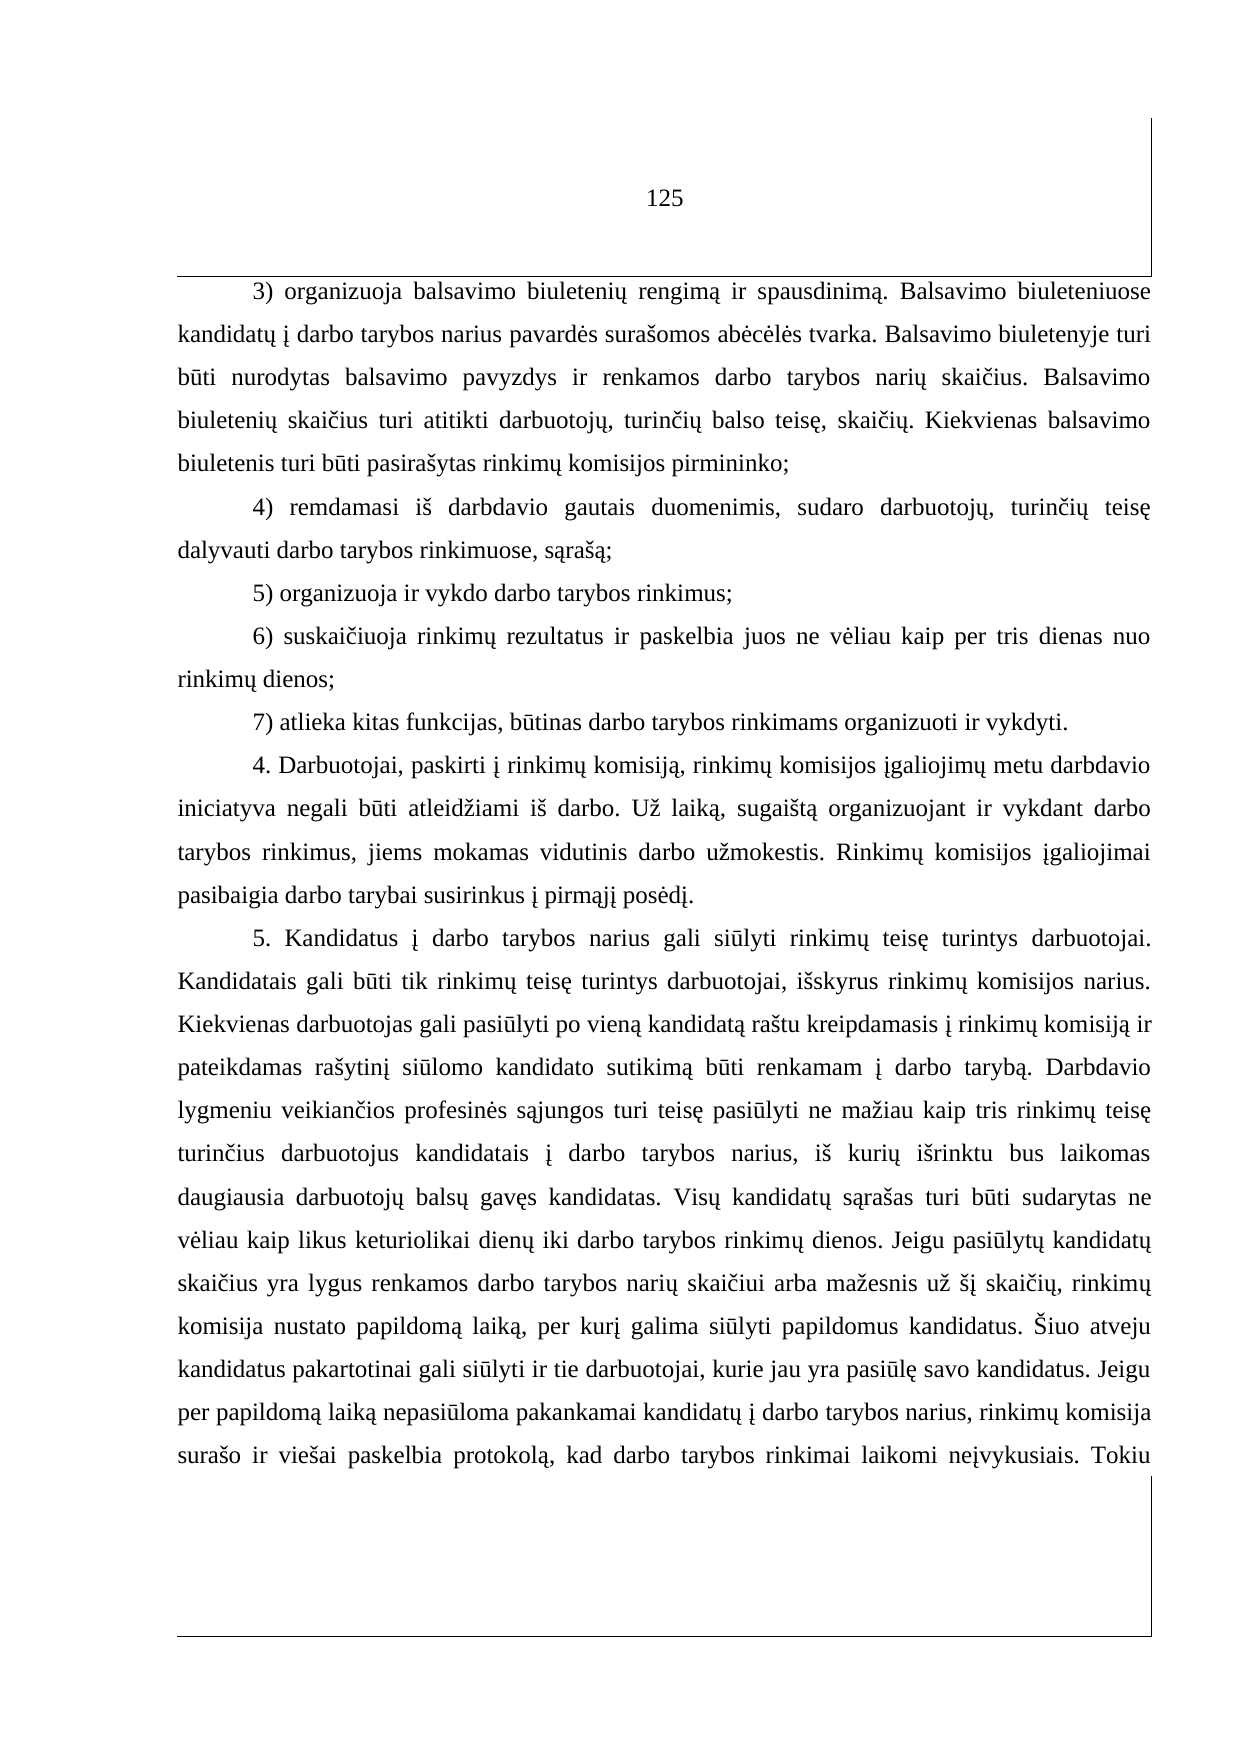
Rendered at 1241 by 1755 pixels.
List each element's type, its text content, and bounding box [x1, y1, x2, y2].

text 7) atlieka kitas funkcijas, būtinas darbo tarybos rinkimams organizuoti ir vykdyti. [177, 707, 1152, 736]
text 5) organizuoja ir vykdo darbo tarybos rinkimus; [177, 578, 1152, 607]
text 4. Darbuotojai, paskirti į rinkimų komisiją, rinkimų komisijos įgaliojimų metu darbdavio iniciatyva negali būti atleidžiami iš darbo. Už laiką, sugaištą organizuojant ir vykdant darbo tarybos rinkimus, jiems mokamas vidutinis darbo užmokestis. Rinkimų komisijos įgaliojimai pasibaigia darbo tarybai susirinkus į pirmąjį posėdį. [177, 750, 1152, 908]
text 3) organizuoja balsavimo biuletenių rengimą ir spausdinimą. Balsavimo biuleteniuose kandidatų į darbo tarybos narius pavardės surašomos abėcėlės tvarka. Balsavimo biuletenyje turi būti nurodytas balsavimo pavyzdys ir renkamos darbo tarybos narių skaičius. Balsavimo biuletenių skaičius turi atitikti darbuotojų, turinčių balso teisę, skaičių. Kiekvienas balsavimo biuletenis turi būti pasirašytas rinkimų komisijos pirmininko; [177, 276, 1152, 477]
text 4) remdamasi iš darbdavio gautais duomenimis, sudaro darbuotojų, turinčių teisę dalyvauti darbo tarybos rinkimuose, sąrašą; [177, 492, 1152, 563]
text 5. Kandidatus į darbo tarybos narius gali siūlyti rinkimų teisę turintys darbuotojai. Kandidatais gali būti tik rinkimų teisę turintys darbuotojai, išskyrus rinkimų komisijos narius. Kiekvienas darbuotojas gali pasiūlyti po vieną kandidatą raštu kreipdamasis į rinkimų komisiją ir pateikdamas rašytinį siūlomo kandidato sutikimą būti renkamam į darbo tarybą. Darbdavio lygmeniu veikiančios profesinės sąjungos turi teisę pasiūlyti ne mažiau kaip tris rinkimų teisę turinčius darbuotojus kandidatais į darbo tarybos narius, iš kurių išrinktu bus laikomas daugiausia darbuotojų balsų gavęs kandidatas. Visų kandidatų sąrašas turi būti sudarytas ne vėliau kaip likus keturiolikai dienų iki darbo tarybos rinkimų dienos. Jeigu pasiūlytų kandidatų skaičius yra lygus renkamos darbo tarybos narių skaičiui arba mažesnis už šį skaičių, rinkimų komisija nustato papildomą laiką, per kurį galima siūlyti papildomus kandidatus. Šiuo atveju kandidatus pakartotinai gali siūlyti ir tie darbuotojai, kurie jau yra pasiūlę savo kandidatus. Jeigu per papildomą laiką nepasiūloma pakankamai kandidatų į darbo tarybos narius, rinkimų komisija surašo ir viešai paskelbia protokolą, kad darbo tarybos rinkimai laikomi neįvykusiais. Tokiu [177, 923, 1152, 1469]
text 6) suskaičiuoja rinkimų rezultatus ir paskelbia juos ne vėliau kaip per tris dienas nuo rinkimų dienos; [177, 621, 1152, 693]
